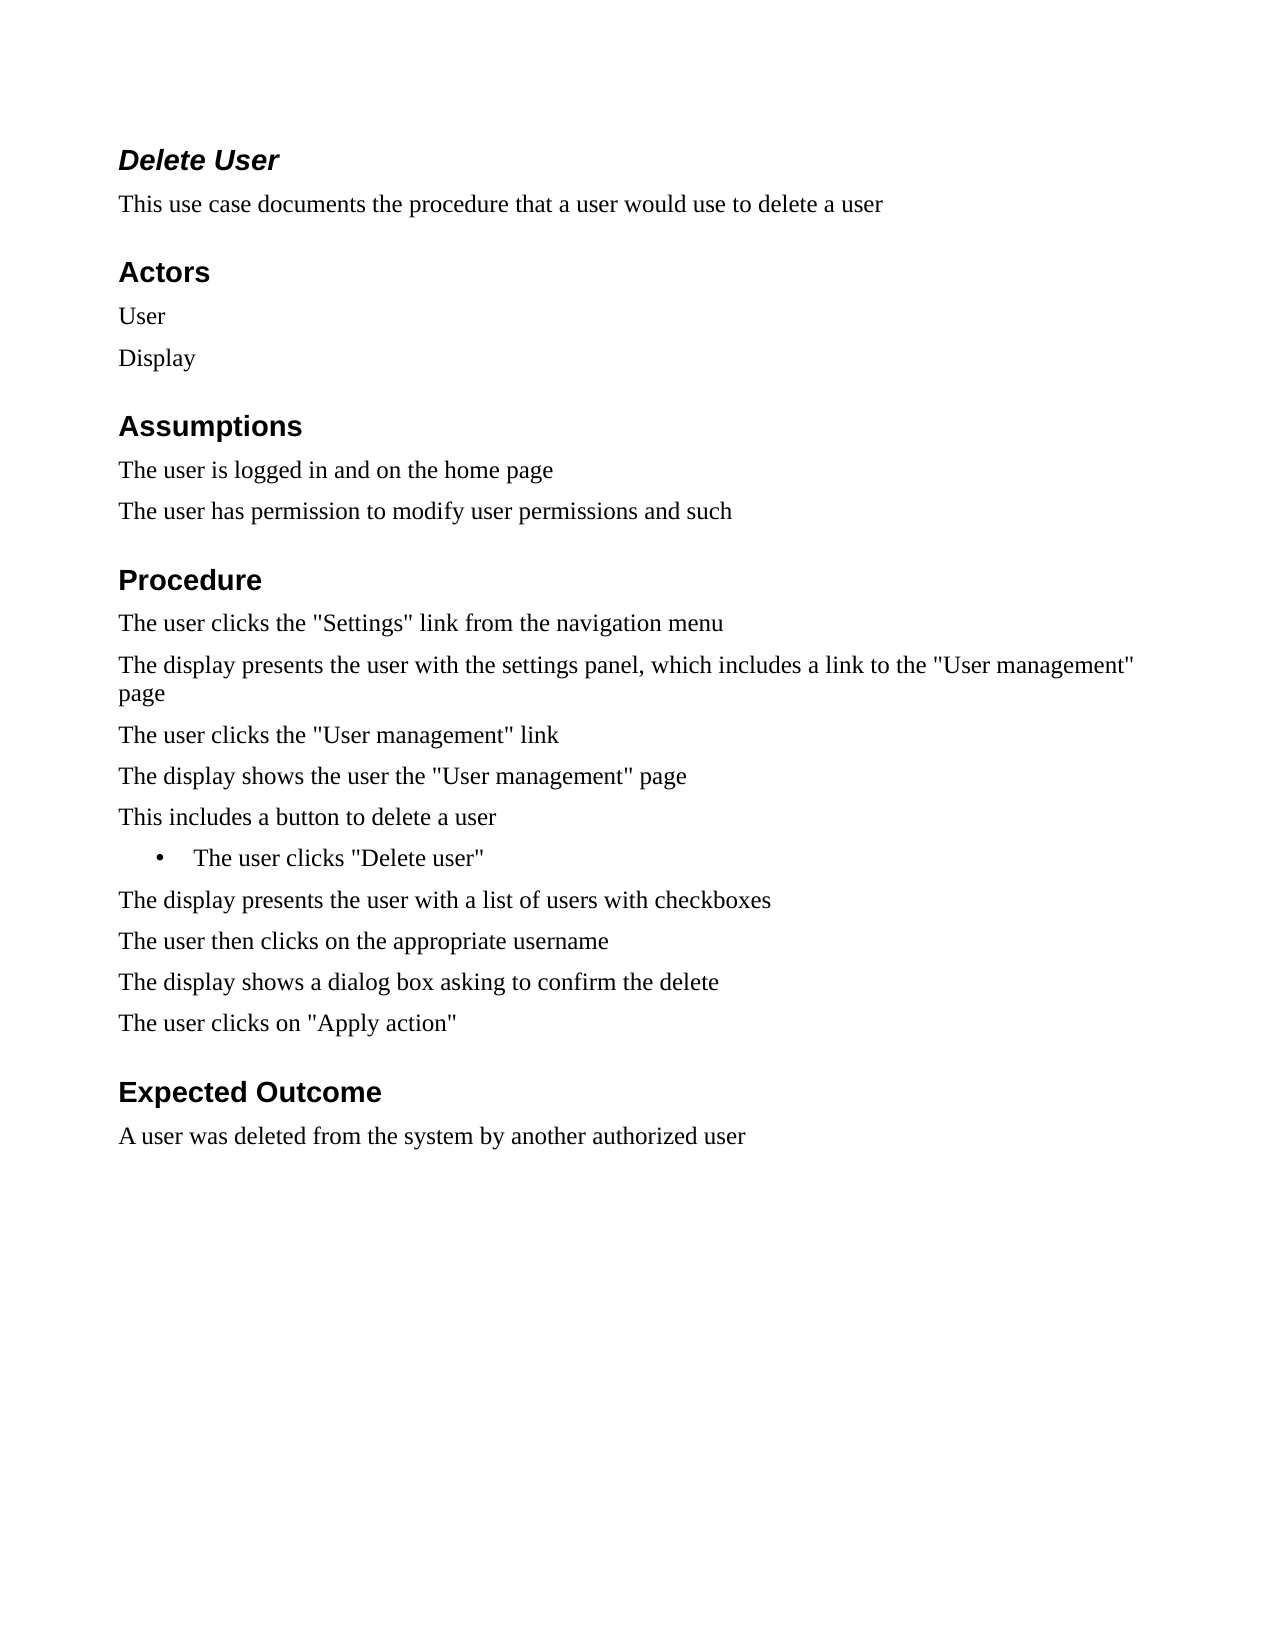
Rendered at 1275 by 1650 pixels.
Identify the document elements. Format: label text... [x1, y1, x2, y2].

list The user clicks "Delete user" [156, 843, 1157, 872]
subtitle Delete User [118, 143, 1157, 177]
text The user clicks the "Settings" link from the navigation menu [118, 608, 1157, 637]
text The user clicks on "Apply action" [118, 1008, 1157, 1037]
text Display [118, 343, 1157, 371]
subtitle Actors [118, 255, 1157, 289]
subtitle Assumptions [118, 409, 1157, 442]
text The display presents the user with the settings panel, which includes a link to the "User management" page [118, 650, 1157, 707]
text The display presents the user with a list of users with checkboxes [118, 885, 1157, 913]
subtitle Expected Outcome [118, 1075, 1157, 1108]
text A user was deleted from the system by another authorized user [118, 1121, 1157, 1149]
text The display shows the user the "User management" page [118, 761, 1157, 790]
text The user clicks the "User management" link [118, 720, 1157, 748]
text This use case documents the procedure that a user would use to delete a user [118, 189, 1157, 218]
text User [118, 301, 1157, 330]
subtitle Procedure [118, 562, 1157, 596]
text The user is logged in and on the home page [118, 455, 1157, 484]
text The user then clicks on the appropriate username [118, 926, 1157, 955]
text The display shows a dialog box asking to confirm the delete [118, 967, 1157, 996]
text The user has permission to modify user permissions and such [118, 496, 1157, 525]
text This includes a button to delete a user [118, 802, 1157, 831]
